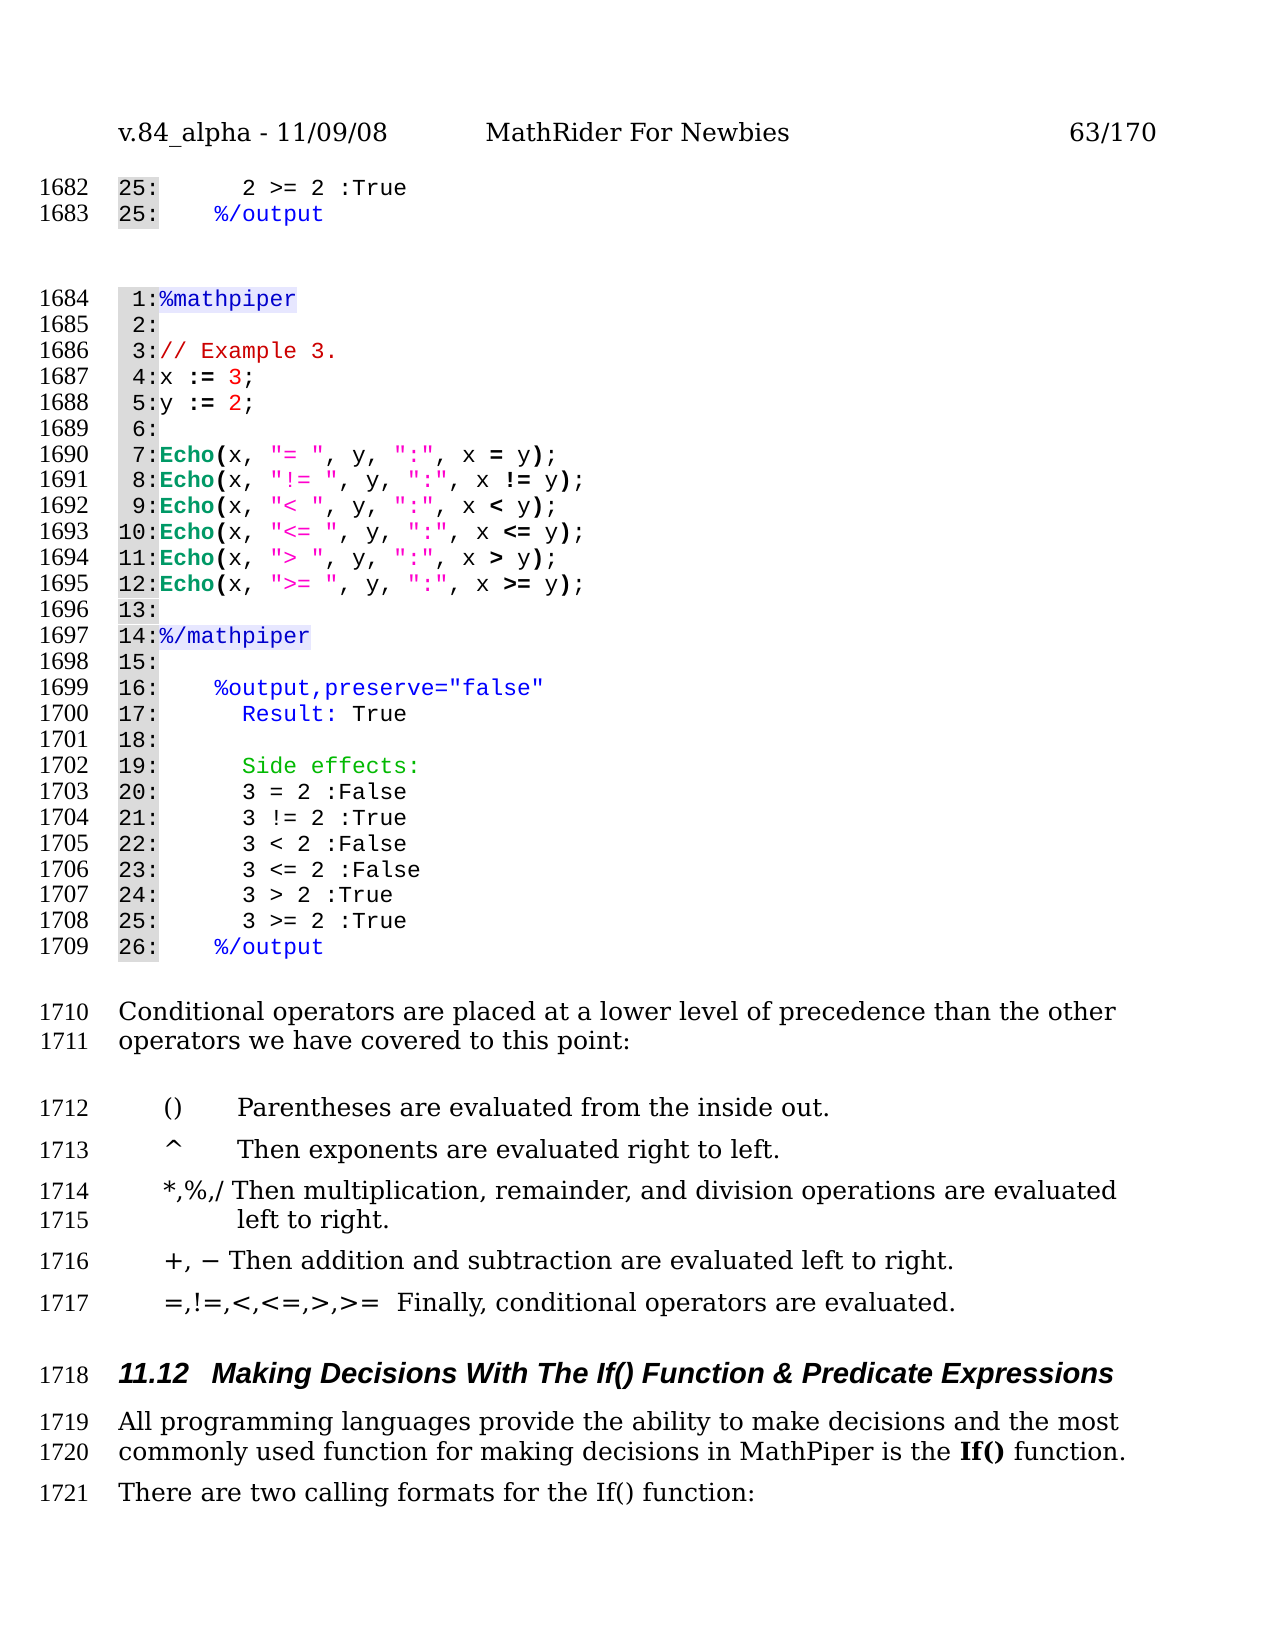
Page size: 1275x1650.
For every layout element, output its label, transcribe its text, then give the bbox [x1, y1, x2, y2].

text 15: [118, 650, 1157, 676]
text 25: %/output [118, 203, 1157, 229]
text =,!=,<,<=,>,>= Finally, conditional operators are evaluated. [163, 1288, 1157, 1317]
text 14:%/mathpiper [118, 624, 1157, 650]
subtitle Making Decisions With The If() Function & Predicate Expressions [118, 1356, 1157, 1389]
text () Parentheses are evaluated from the inside out. [163, 1093, 1157, 1123]
text There are two calling formats for the If() function: [118, 1478, 1157, 1507]
text 6: [118, 417, 1157, 443]
text 21: 3 != 2 :True [118, 806, 1157, 832]
text 12:Echo(x, ">= ", y, ":", x >= y); [118, 573, 1157, 598]
text 13: [118, 598, 1157, 624]
text ^ Then exponents are evaluated right to left. [163, 1135, 1157, 1164]
text 25: 2 >= 2 :True [118, 177, 1157, 203]
text 3:// Example 3. [118, 339, 1157, 365]
text 26: %/output [118, 936, 1157, 962]
text 16: %output,preserve="false" [118, 676, 1157, 702]
text 9:Echo(x, "< ", y, ":", x < y); [118, 495, 1157, 521]
text 10:Echo(x, "<= ", y, ":", x <= y); [118, 521, 1157, 547]
text *,%,/ Then multiplication, remainder, and division operations are evaluated left to right. [163, 1176, 1157, 1234]
text 11:Echo(x, "> ", y, ":", x > y); [118, 547, 1157, 573]
text 25: 3 >= 2 :True [118, 910, 1157, 936]
text 20: 3 = 2 :False [118, 780, 1157, 806]
text 8:Echo(x, "!= ", y, ":", x != y); [118, 469, 1157, 495]
text +, − Then addition and subtraction are evaluated left to right. [163, 1246, 1157, 1276]
text 22: 3 < 2 :False [118, 832, 1157, 858]
text 2: [118, 313, 1157, 339]
text Conditional operators are placed at a lower level of precedence than the other operators we have covered to this point: [118, 997, 1157, 1056]
text 19: Side effects: [118, 754, 1157, 780]
text All programming languages provide the ability to make decisions and the most commonly used function for making decisions in MathPiper is the If() function. [118, 1407, 1157, 1466]
text 1:%mathpiper [118, 287, 1157, 313]
text 5:y := 2; [118, 391, 1157, 417]
text 17: Result: True [118, 702, 1157, 728]
text 23: 3 <= 2 :False [118, 858, 1157, 884]
text 18: [118, 728, 1157, 754]
text 7:Echo(x, "= ", y, ":", x = y); [118, 443, 1157, 469]
text 24: 3 > 2 :True [118, 884, 1157, 910]
text 4:x := 3; [118, 365, 1157, 391]
